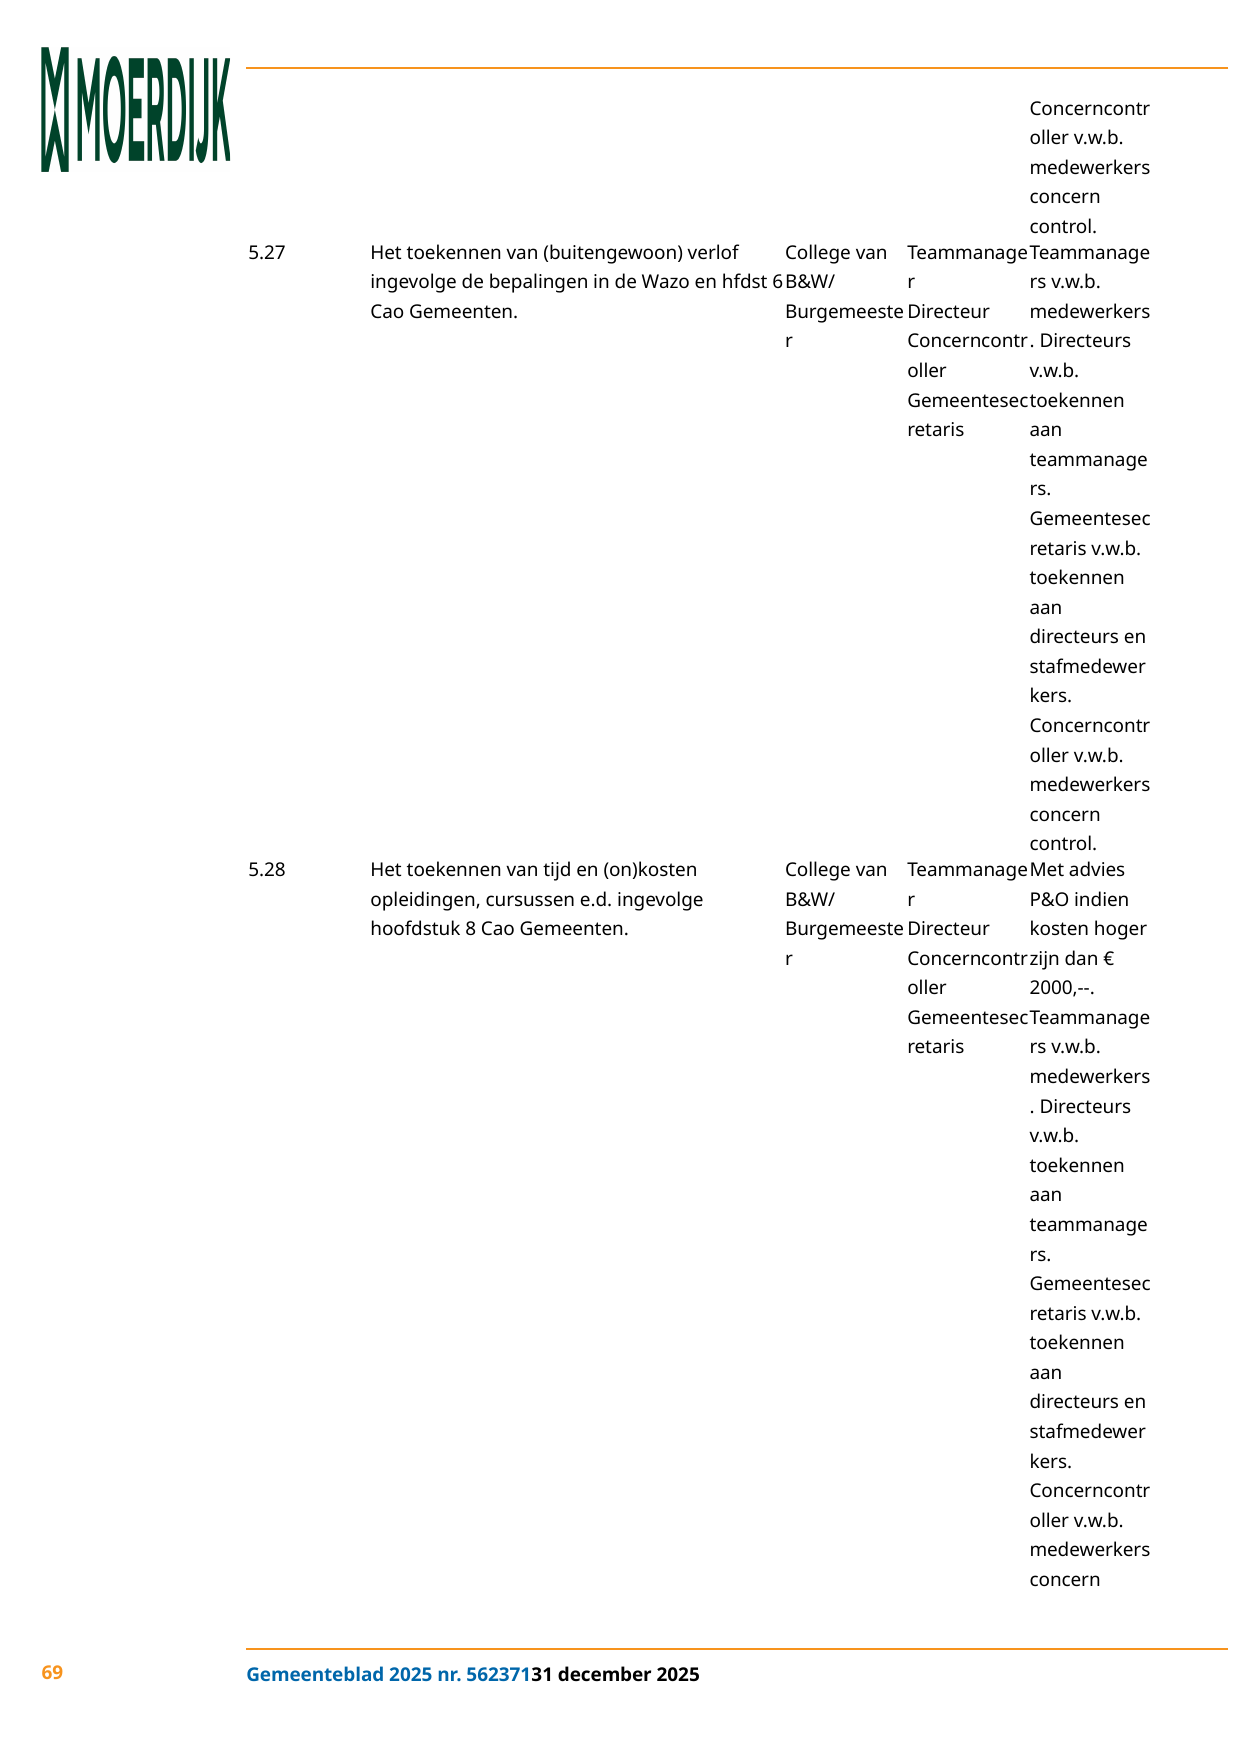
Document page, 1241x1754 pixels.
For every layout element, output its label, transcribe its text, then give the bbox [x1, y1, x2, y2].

table_cell 5.27 [248, 239, 370, 856]
table_cell [907, 95, 1029, 239]
table_cell 5.28 [248, 856, 370, 1592]
table_cell [248, 95, 370, 239]
table_cell Teammanager Directeur Concerncontroller Gemeentesecretaris [907, 856, 1029, 1592]
table_cell Met advies P&O indien kosten hoger zijn dan € 2000,--. Teammanagers v.w.b. medewerkers. Directeurs v.w.b. toekennen aan teammanagers. Gemeentesecretaris v.w.b. toekennen aan directeurs en stafmedewerkers. Concerncontroller v.w.b. medewerkers concern [1029, 856, 1152, 1592]
table_cell Teammanagers v.w.b. medewerkers. Directeurs v.w.b. toekennen aan teammanagers. Gemeentesecretaris v.w.b. toekennen aan directeurs en stafmedewerkers. Concerncontroller v.w.b. medewerkers concern control. [1029, 239, 1152, 856]
table_cell College van B&W/ Burgemeester [785, 856, 907, 1592]
table_cell Teammanager Directeur Concerncontroller Gemeentesecretaris [907, 239, 1029, 856]
table_cell Het toekennen van (buitengewoon) verlof ingevolge de bepalingen in de Wazo en hfdst 6 Cao Gemeenten. [370, 239, 785, 856]
table_cell [370, 95, 785, 239]
table_cell Concerncontroller v.w.b. medewerkers concern control. [1029, 95, 1152, 239]
table_cell College van B&W/ Burgemeester [785, 239, 907, 856]
table_cell [785, 95, 907, 239]
picture [41, 47, 231, 172]
table_cell Het toekennen van tijd en (on)kosten opleidingen, cursussen e.d. ingevolge hoofdstuk 8 Cao Gemeenten. [370, 856, 785, 1592]
